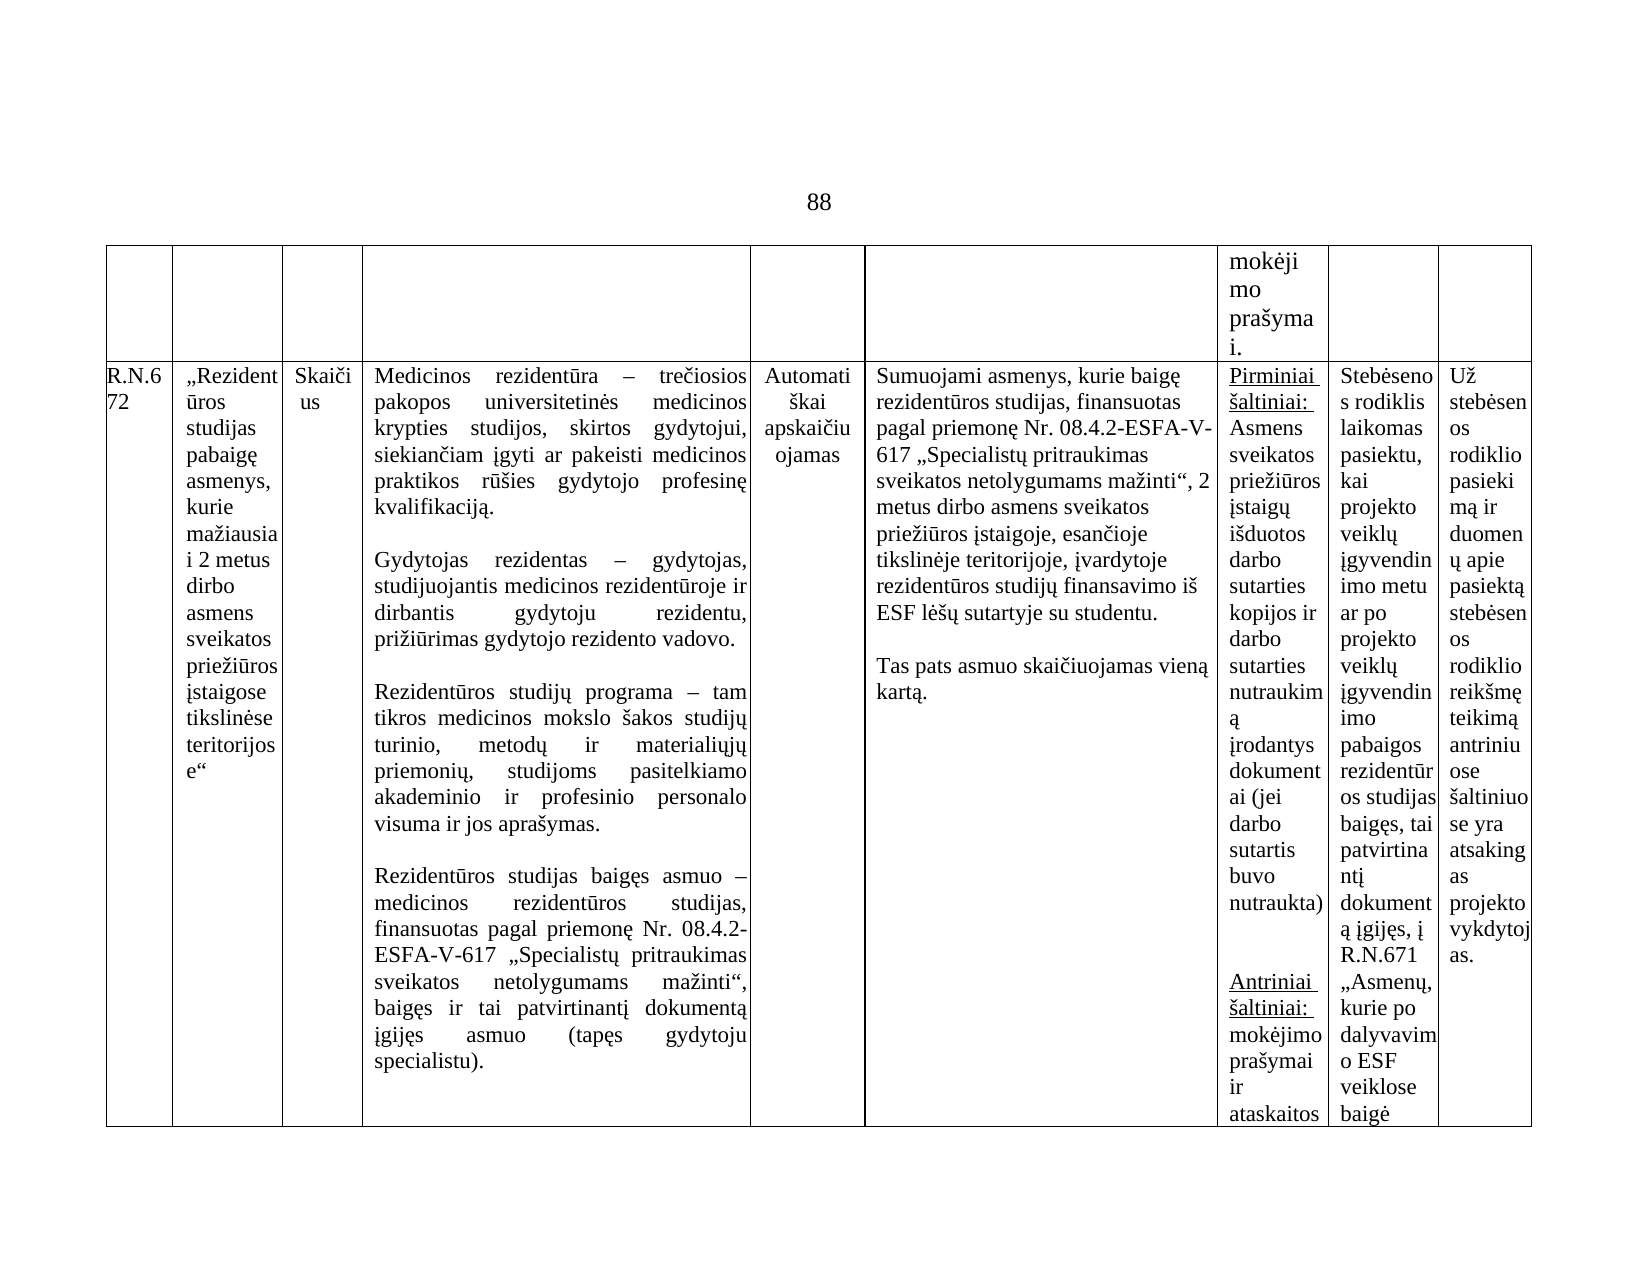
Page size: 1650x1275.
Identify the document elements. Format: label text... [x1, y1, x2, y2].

table_cell [1439, 246, 1531, 361]
table_cell R.N.672 [107, 362, 172, 1126]
table_cell Už stebėsenos rodiklio pasiekimą ir duomenų apie pasiektą stebėsenos rodiklio reikšmę teikimą antriniuose šaltiniuose yra atsakingas projekto vykdytojas. [1439, 362, 1531, 1126]
table_cell Skaičius [283, 362, 362, 1126]
table_cell [107, 246, 172, 361]
table_cell [173, 246, 282, 361]
table_cell [283, 246, 362, 361]
table_cell [1329, 246, 1438, 361]
table_cell [866, 246, 1217, 361]
table_cell [363, 246, 750, 361]
table_cell Stebėsenos rodiklis laikomas pasiektu, kai projekto veiklų įgyvendinimo metu ar po projekto veiklų įgyvendinimo pabaigos rezidentūros studijas baigęs, tai patvirtinantį dokumentą įgijęs, į R.N.671 „Asmenų, kurie po dalyvavimo ESF veiklose baigė [1329, 362, 1438, 1126]
table_cell Pirminiai šaltiniai: Asmens sveikatos priežiūros įstaigų išduotos darbo sutarties kopijos ir darbo sutarties nutraukimą įrodantys dokumentai (jei darbo sutartis buvo nutraukta) Antriniai šaltiniai: mokėjimo prašymai ir ataskaitos [1218, 362, 1328, 1126]
table_cell [751, 246, 864, 361]
table_cell Automatiškai apskaičiuojamas [751, 362, 864, 1126]
table_cell Sumuojami asmenys, kurie baigę rezidentūros studijas, finansuotas pagal priemonę Nr. 08.4.2-ESFA-V-617 „Specialistų pritraukimas sveikatos netolygumams mažinti“, 2 metus dirbo asmens sveikatos priežiūros įstaigoje, esančioje tikslinėje teritorijoje, įvardytoje rezidentūros studijų finansavimo iš ESF lėšų sutartyje su studentu. Tas pats asmuo skaičiuojamas vieną kartą. [866, 362, 1217, 1126]
table_cell Medicinos rezidentūra – trečiosios pakopos universitetinės medicinos krypties studijos, skirtos gydytojui, siekiančiam įgyti ar pakeisti medicinos praktikos rūšies gydytojo profesinę kvalifikaciją. Gydytojas rezidentas – gydytojas, studijuojantis medicinos rezidentūroje ir dirbantis gydytoju rezidentu, prižiūrimas gydytojo rezidento vadovo. Rezidentūros studijų programa – tam tikros medicinos mokslo šakos studijų turinio, metodų ir materialiųjų priemonių, studijoms pasitelkiamo akademinio ir profesinio personalo visuma ir jos aprašymas. Rezidentūros studijas baigęs asmuo – medicinos rezidentūros studijas, finansuotas pagal priemonę Nr. 08.4.2-ESFA-V-617 „Specialistų pritraukimas sveikatos netolygumams mažinti“, baigęs ir tai patvirtinantį dokumentą įgijęs asmuo (tapęs gydytoju specialistu). [363, 362, 750, 1126]
table_cell „Rezidentūros studijas pabaigę asmenys, kurie mažiausiai 2 metus dirbo asmens sveikatos priežiūros įstaigose tikslinėse teritorijose“ [173, 362, 282, 1126]
table_cell mokėjimo prašymai. [1218, 246, 1328, 361]
